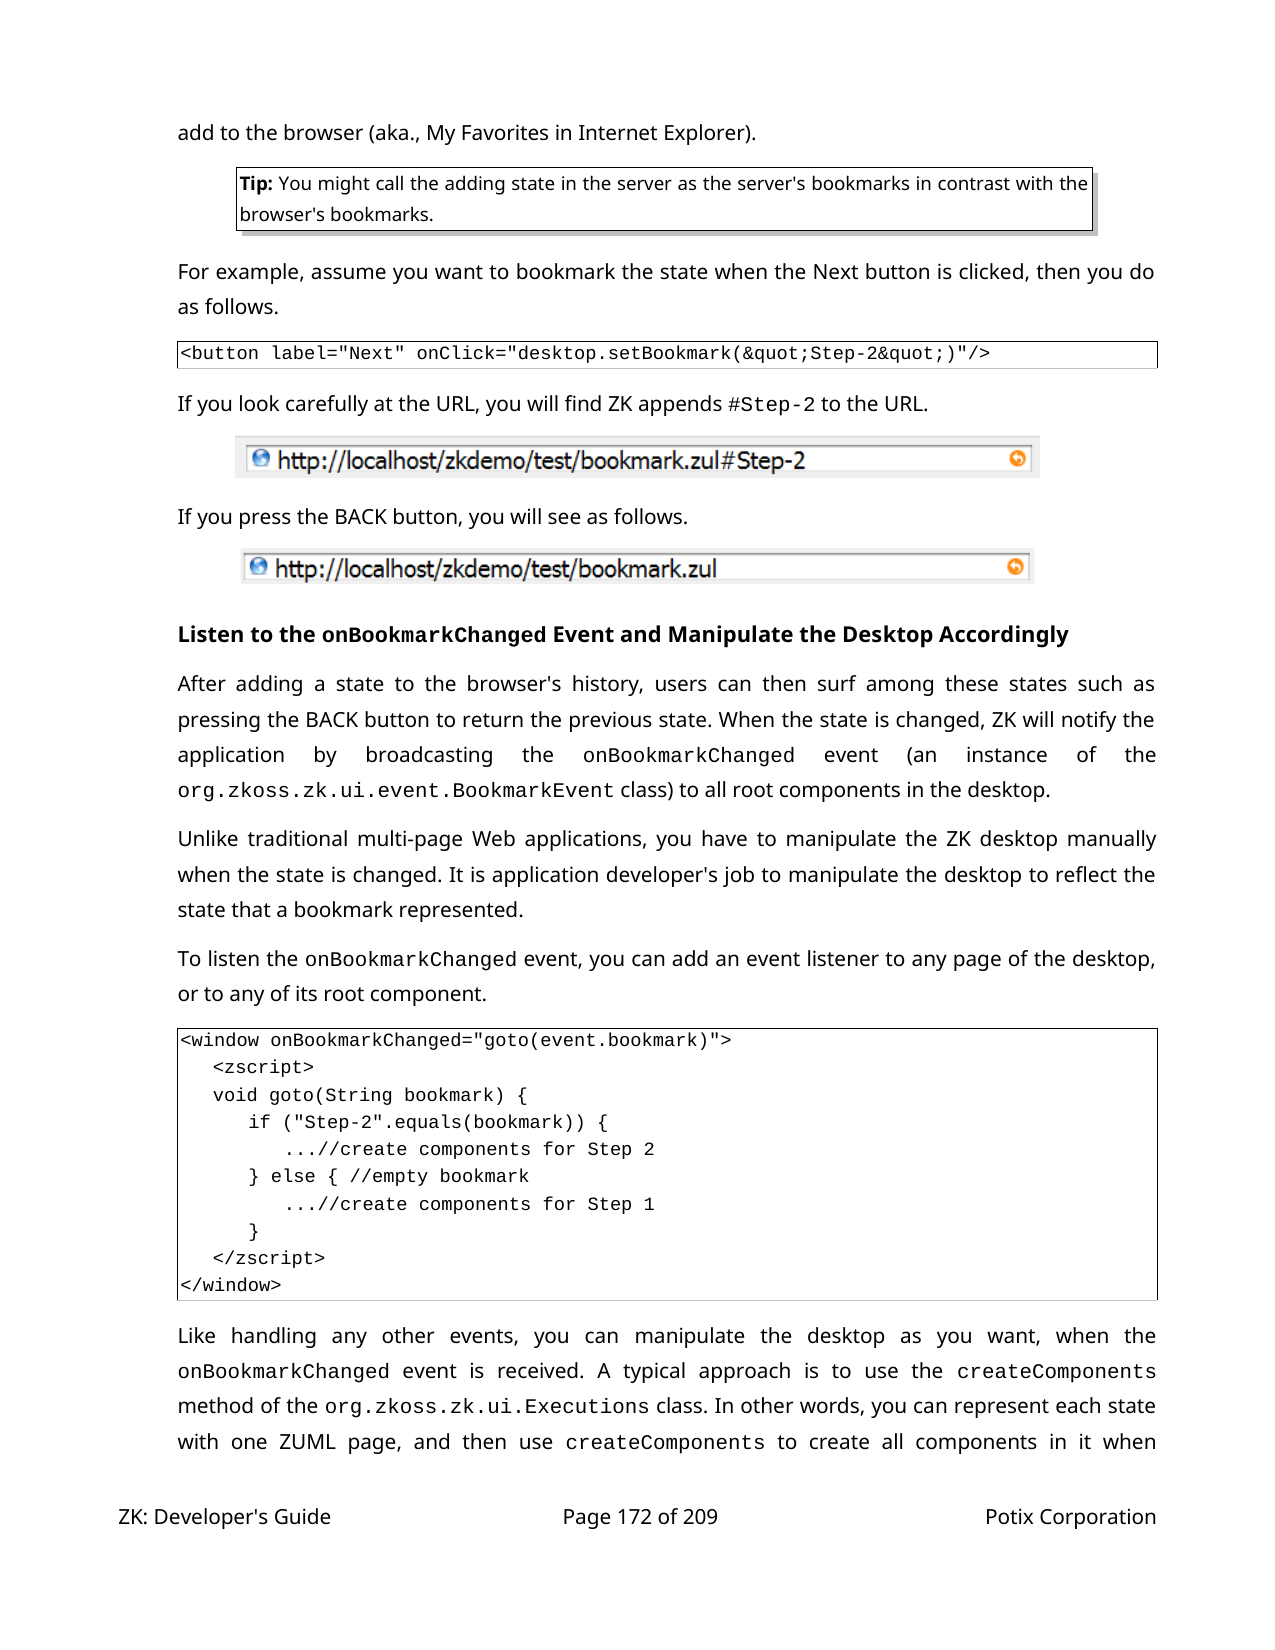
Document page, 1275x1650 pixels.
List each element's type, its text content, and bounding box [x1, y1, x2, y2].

text To listen the onBookmarkChanged event, you can add an event listener to any page of the desktop, or to any of its root component. [177, 944, 1157, 1008]
text if ("Step-2".equals(bookmark)) { [178, 1110, 1157, 1134]
text Like handling any other events, you can manipulate the desktop as you want, when the onBookmarkChanged event is received. A typical approach is to use the createComponents method of the org.zkoss.zk.ui.Executions class. In other words, you can represent each state with one ZUML page, and then use createComponents to create all components in it when [177, 1321, 1157, 1456]
picture [235, 435, 1040, 478]
text </window> [178, 1273, 1157, 1300]
text void goto(String bookmark) { [178, 1083, 1157, 1107]
text If you look carefully at the URL, you will find ZK appends #Step-2 to the URL. [177, 389, 1157, 417]
text ...//create components for Step 2 [178, 1137, 1157, 1161]
text </zscript> [178, 1246, 1157, 1270]
text If you press the BACK button, you will see as follows. [177, 503, 1157, 531]
text } [178, 1218, 1157, 1243]
text <button label="Next" onClick="desktop.setBookmark(&quot;Step-2&quot;)"/> [178, 342, 1157, 368]
text <zscript> [178, 1055, 1157, 1080]
text } else { //empty bookmark [178, 1164, 1157, 1188]
text <window onBookmarkChanged="goto(event.bookmark)"> [178, 1029, 1157, 1052]
text After adding a state to the browser's history, users can then surf among these states such as pressing the BACK button to return the previous state. When the state is changed, ZK will notify the application by broadcasting the onBookmarkChanged event (an instance of the org.zkoss.zk.ui.event.BookmarkEvent class) to all root components in the desktop. [177, 669, 1157, 804]
text add to the browser (aka., My Favorites in Internet Explorer). [177, 118, 1157, 146]
subtitle Listen to the onBookmarkChanged Event and Manipulate the Desktop Accordingly [177, 573, 1157, 649]
text ...//create components for Step 1 [178, 1191, 1157, 1216]
text For example, assume you want to bookmark the state when the Next button is clicked, then you do as follows. [177, 257, 1157, 320]
picture [240, 548, 1035, 584]
text Tip: You might call the adding state in the server as the server's bookmarks in contrast with the browser's bookmarks. [237, 168, 1092, 230]
text Unlike traditional multi-page Web applications, you have to manipulate the ZK desktop manually when the state is changed. It is application developer's job to manipulate the desktop to reflect the state that a bookmark represented. [177, 824, 1157, 923]
